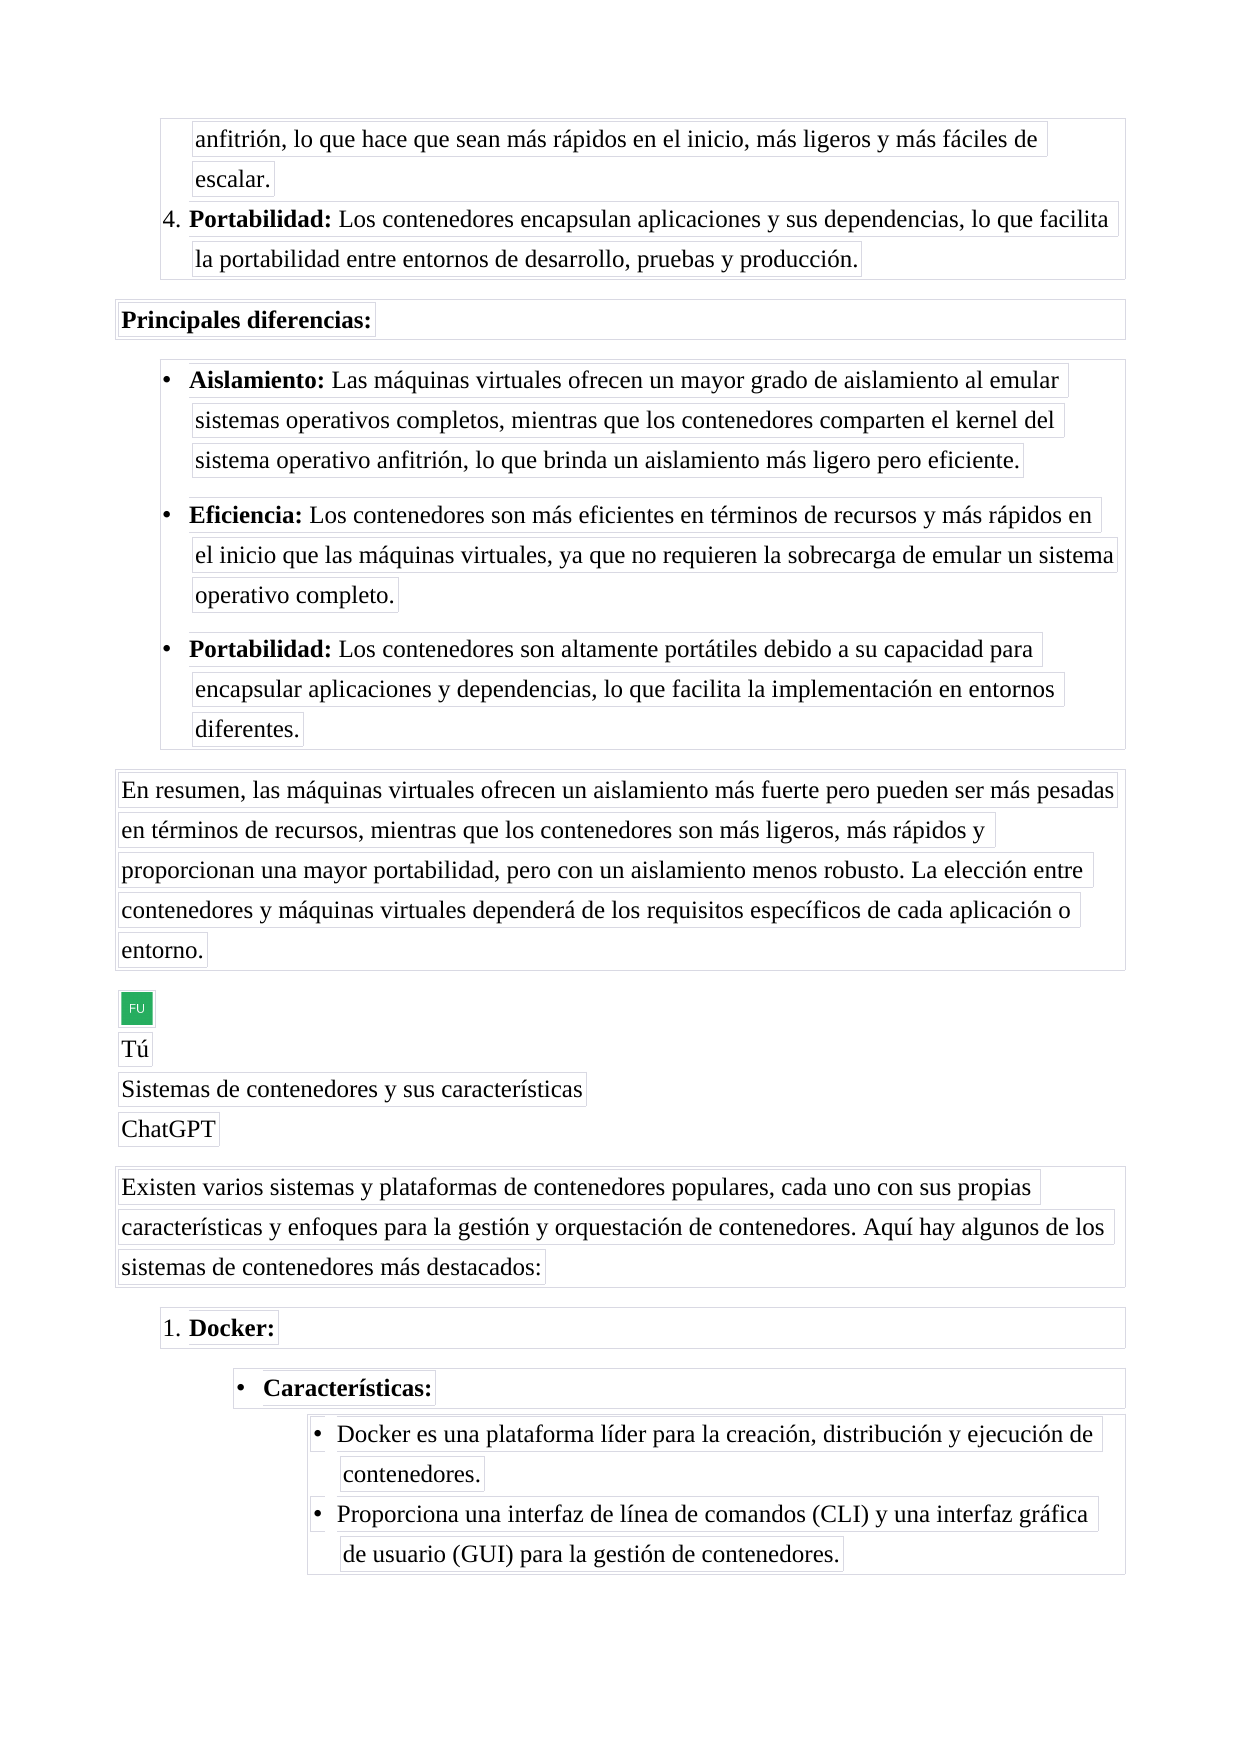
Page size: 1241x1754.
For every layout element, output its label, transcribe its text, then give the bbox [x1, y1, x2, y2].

text [153, 1032, 1122, 1066]
picture [121, 992, 153, 1025]
list Proporciona una interfaz de línea de comandos (CLI) y una interfaz gráfica de usuario (GUI) para la gestión de contenedores. [308, 1493, 1125, 1574]
list Eficiencia: Los contenedores son más eficientes en términos de recursos y más rápidos en el inicio que las máquinas virtuales, ya que no requieren la sobrecarga de emular un sistema operativo completo. [161, 494, 1125, 612]
text ChatGPT [119, 1113, 219, 1146]
text Tú [119, 1033, 152, 1066]
text [220, 1112, 1122, 1146]
list anfitrión, lo que hace que sean más rápidos en el inicio, más ligeros y más fáciles de escalar. [161, 119, 1125, 196]
text Principales diferencias: [116, 300, 1125, 339]
list Características: [234, 1369, 1125, 1408]
list Docker es una plataforma líder para la creación, distribución y ejecución de contenedores. [308, 1415, 1125, 1491]
list Docker: [161, 1308, 1125, 1348]
text [587, 1072, 1122, 1106]
text Sistemas de contenedores y sus características [119, 1073, 586, 1106]
text En resumen, las máquinas virtuales ofrecen un aislamiento más fuerte pero pueden ser más pesadas en términos de recursos, mientras que los contenedores son más ligeros, más rápidos y proporcionan una mayor portabilidad, pero con un aislamiento menos robusto. La elección entre contenedores y máquinas virtuales dependerá de los requisitos específicos de cada aplicación o entorno. [116, 770, 1125, 970]
text Existen varios sistemas y plataformas de contenedores populares, cada uno con sus propias características y enfoques para la gestión y orquestación de contenedores. Aquí hay algunos de los sistemas de contenedores más destacados: [116, 1167, 1125, 1287]
list Aislamiento: Las máquinas virtuales ofrecen un mayor grado de aislamiento al emular sistemas operativos completos, mientras que los contenedores comparten el kernel del sistema operativo anfitrión, lo que brinda un aislamiento más ligero pero eficiente. [161, 360, 1125, 477]
list Portabilidad: Los contenedores son altamente portátiles debido a su capacidad para encapsular aplicaciones y dependencias, lo que facilita la implementación en entornos diferentes. [161, 628, 1125, 749]
list Portabilidad: Los contenedores encapsulan aplicaciones y sus dependencias, lo que facilita la portabilidad entre entornos de desarrollo, pruebas y producción. [161, 198, 1125, 279]
